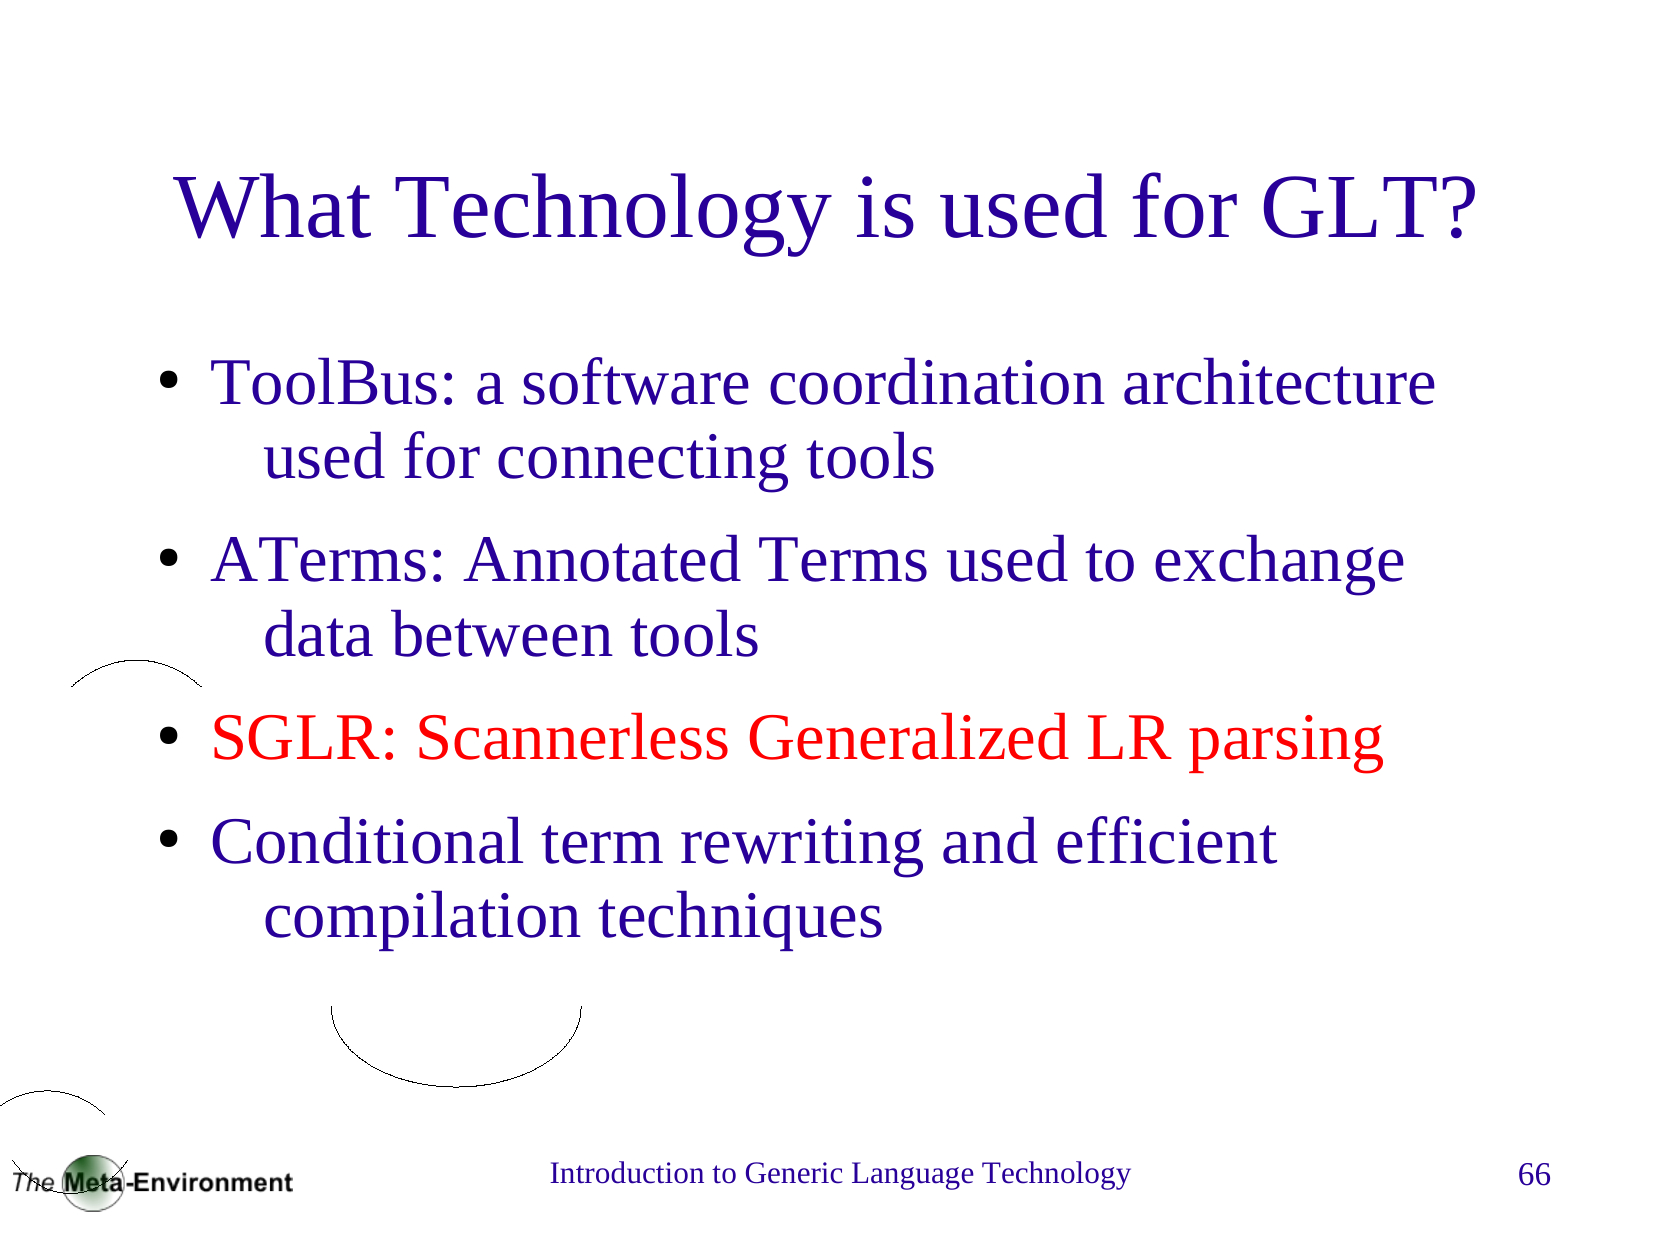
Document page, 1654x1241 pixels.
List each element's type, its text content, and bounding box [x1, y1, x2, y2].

picture [13, 1155, 293, 1212]
list ToolBus: a software coordination architecture used for connecting tools ATerms: Annotated Terms used to exchange data between tools SGLR: Scannerless Generalized LR parsing Conditional term rewriting and efficient compilation techniques [121, 344, 1534, 1127]
title What Technology is used for GLT? [121, 102, 1534, 311]
